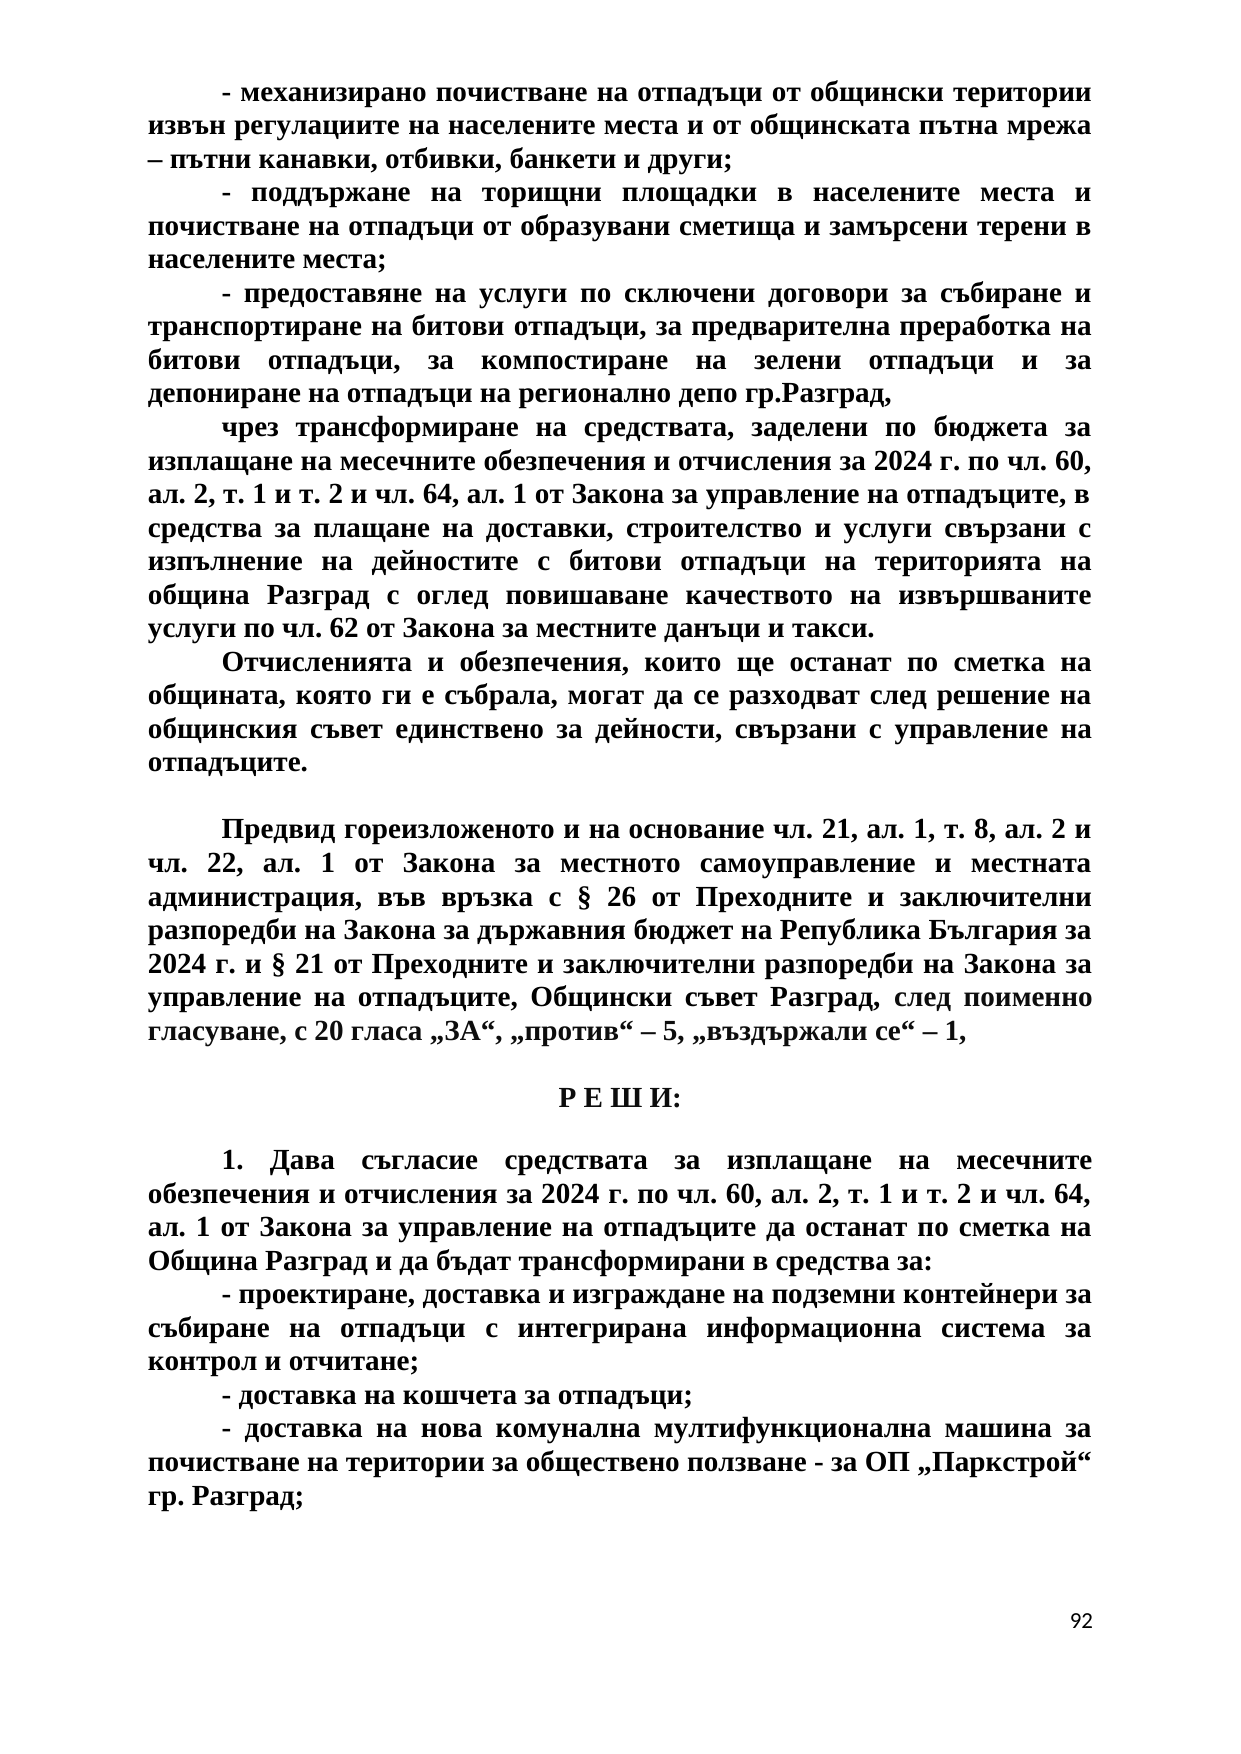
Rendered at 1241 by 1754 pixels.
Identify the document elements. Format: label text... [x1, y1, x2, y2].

text - доставка на кошчета за отпадъци; [148, 1377, 1093, 1411]
text - проектиране, доставка и изграждане на подземни контейнери за събиране на отпадъци с интегрирана информационна система за контрол и отчитане; [148, 1276, 1093, 1377]
text - механизирано почистване на отпадъци от общински територии извън регулациите на населените места и от общинската пътна мрежа – пътни канавки, отбивки, банкети и други; [148, 74, 1093, 174]
text Отчисленията и обезпечения, които ще останат по сметка на общината, която ги е събрала, могат да се разходват след решение на общинския съвет единствено за дейности, свързани с управление на отпадъците. [148, 644, 1093, 778]
text Р Е Ш И: [148, 1080, 1093, 1113]
text - предоставяне на услуги по сключени договори за събиране и транспортиране на битови отпадъци, за предварителна преработка на битови отпадъци, за компостиране на зелени отпадъци и за депониране на отпадъци на регионално депо гр.Разград, [148, 275, 1093, 409]
text - доставка на нова комунална мултифункционална машина за почистване на територии за обществено ползване - за ОП „Паркстрой“ гр. Разград; [148, 1411, 1093, 1511]
text чрез трансформиране на средствата, заделени по бюджета за изплащане на месечните обезпечения и отчисления за 2024 г. по чл. 60, ал. 2, т. 1 и т. 2 и чл. 64, ал. 1 от Закона за управление на отпадъците, в средства за плащане на доставки, строителство и услуги свързани с изпълнение на дейностите с битови отпадъци на територията на община Разград с оглед повишаване качеството на извършваните услуги по чл. 62 от Закона за местните данъци и такси. [148, 409, 1093, 644]
text 1. Дава съгласие средствата за изплащане на месечните обезпечения и отчисления за 2024 г. по чл. 60, ал. 2, т. 1 и т. 2 и чл. 64, ал. 1 от Закона за управление на отпадъците да останат по сметка на Община Разград и да бъдат трансформирани в средства за: [148, 1142, 1093, 1276]
text Предвид гореизложеното и на основание чл. 21, ал. 1, т. 8, ал. 2 и чл. 22, ал. 1 от Закона за местното самоуправление и местната администрация, във връзка с § 26 от Преходните и заключителни разпоредби на Закона за държавния бюджет на Република България за 2024 г. и § 21 от Преходните и заключителни разпоредби на Закона за управление на отпадъците, Общински съвет Разград, след поименно гласуване, с 20 гласа „ЗА“, „против“ – 5, „въздържали се“ – 1, [148, 812, 1093, 1046]
text - поддържане на торищни площадки в населените места и почистване на отпадъци от образувани сметища и замърсени терени в населените места; [148, 174, 1093, 275]
